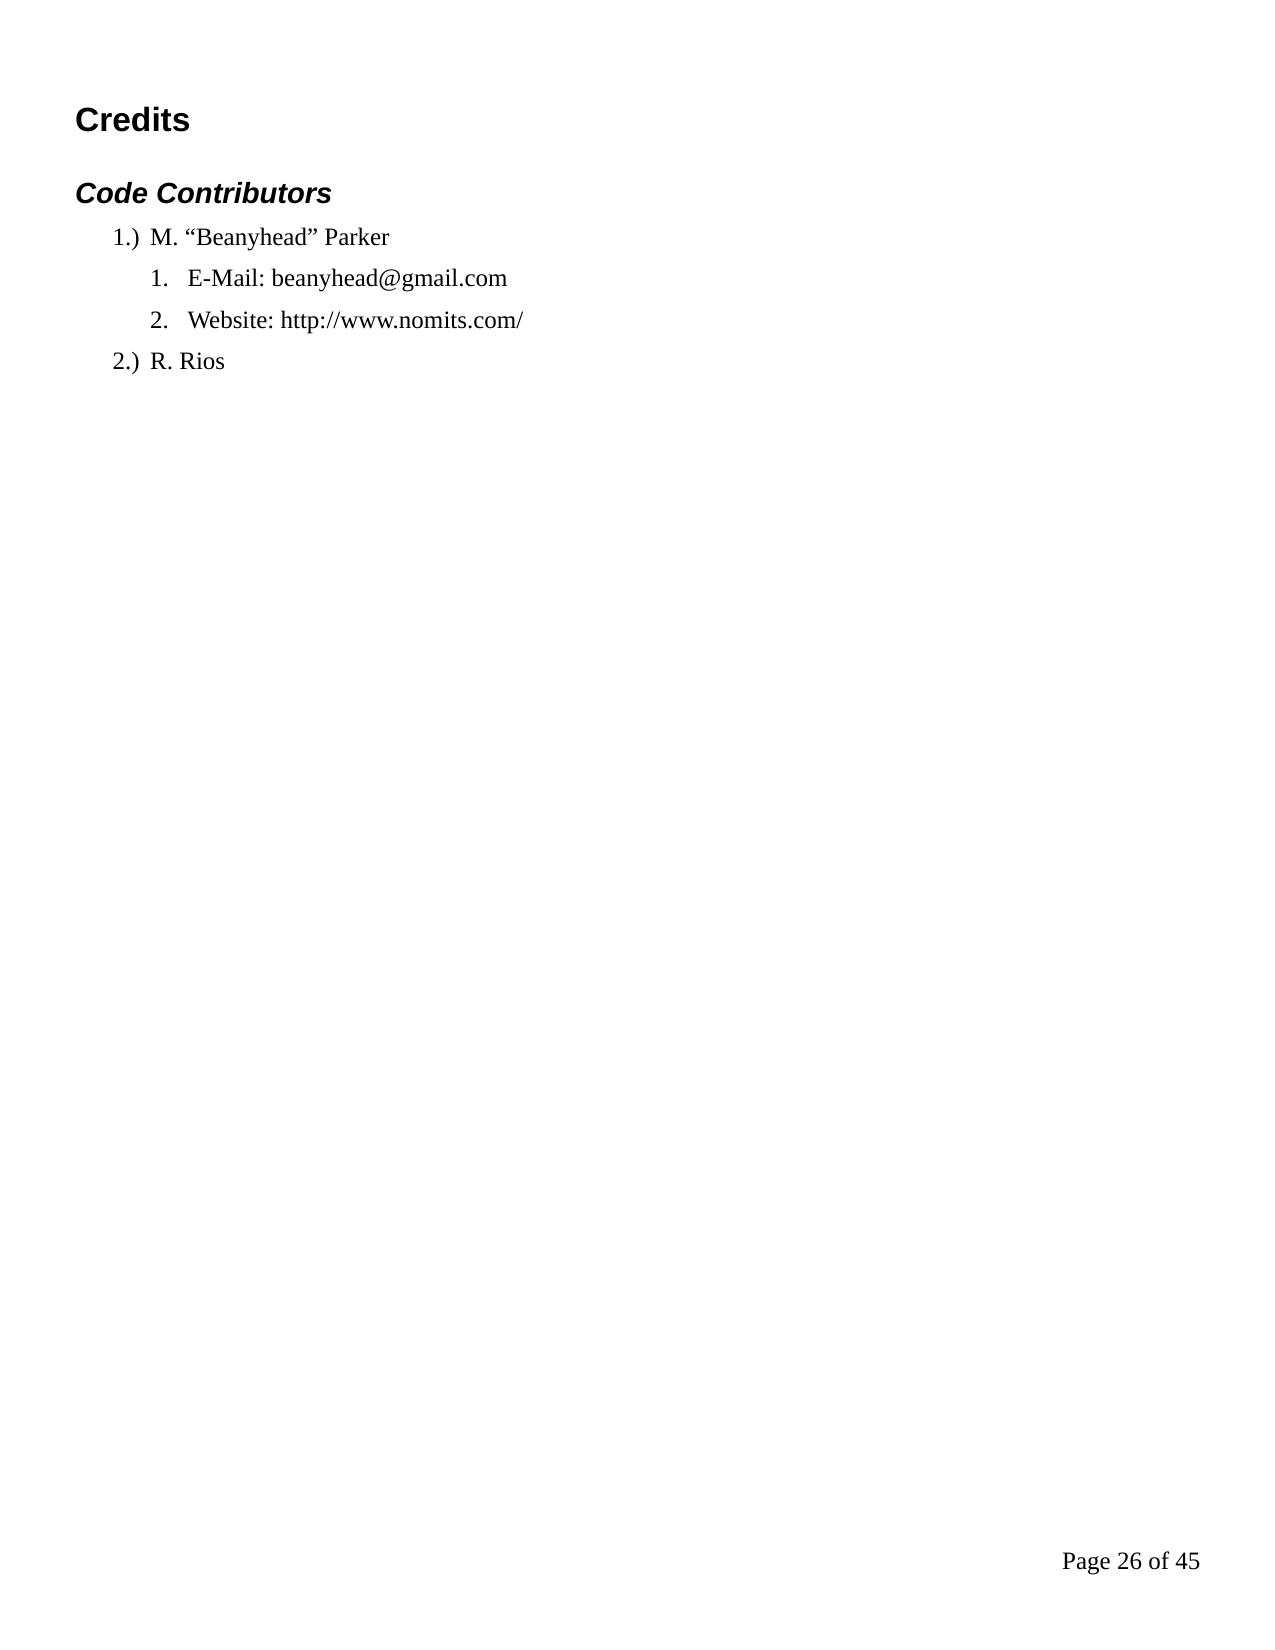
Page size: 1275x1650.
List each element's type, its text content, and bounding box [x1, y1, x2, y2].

list E-Mail: beanyhead@gmail.com [150, 263, 1200, 292]
list R. Rios [112, 346, 1200, 375]
list M. “Beanyhead” Parker [112, 222, 1200, 251]
subtitle Credits [75, 100, 1200, 139]
list Website: http://www.nomits.com/ [150, 305, 1200, 333]
subtitle Code Contributors [75, 176, 1200, 210]
